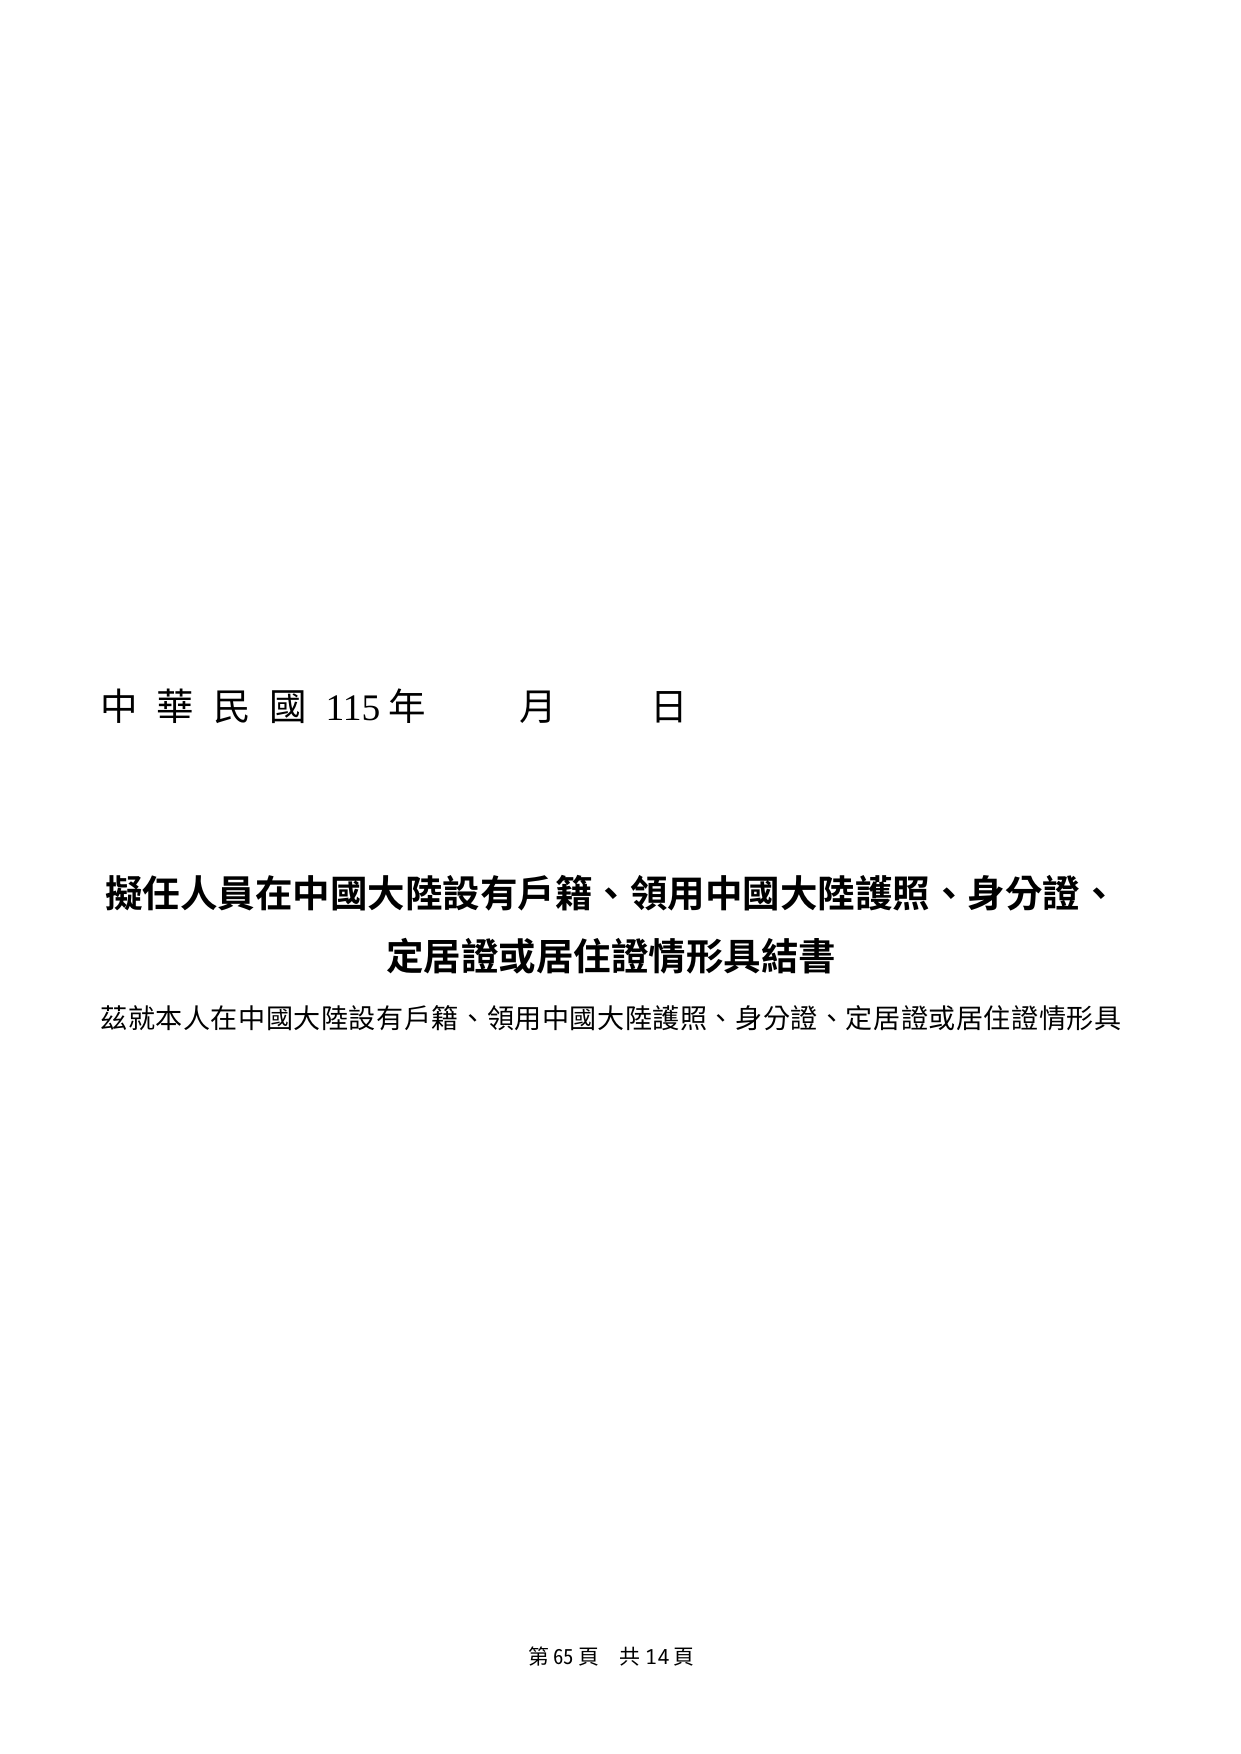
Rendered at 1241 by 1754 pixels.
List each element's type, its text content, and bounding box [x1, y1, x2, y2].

text 茲就本人在中國大陸設有戶籍、領用中國大陸護照、身分證、定居證或居住證情形具 [100, 975, 1122, 1037]
text 中 華 民 國 115年 月 日 [100, 662, 1122, 725]
text 擬任人員在中國大陸設有戶籍、領用中國大陸護照、身分證、定居證或居住證情形具結書 [100, 850, 1122, 975]
